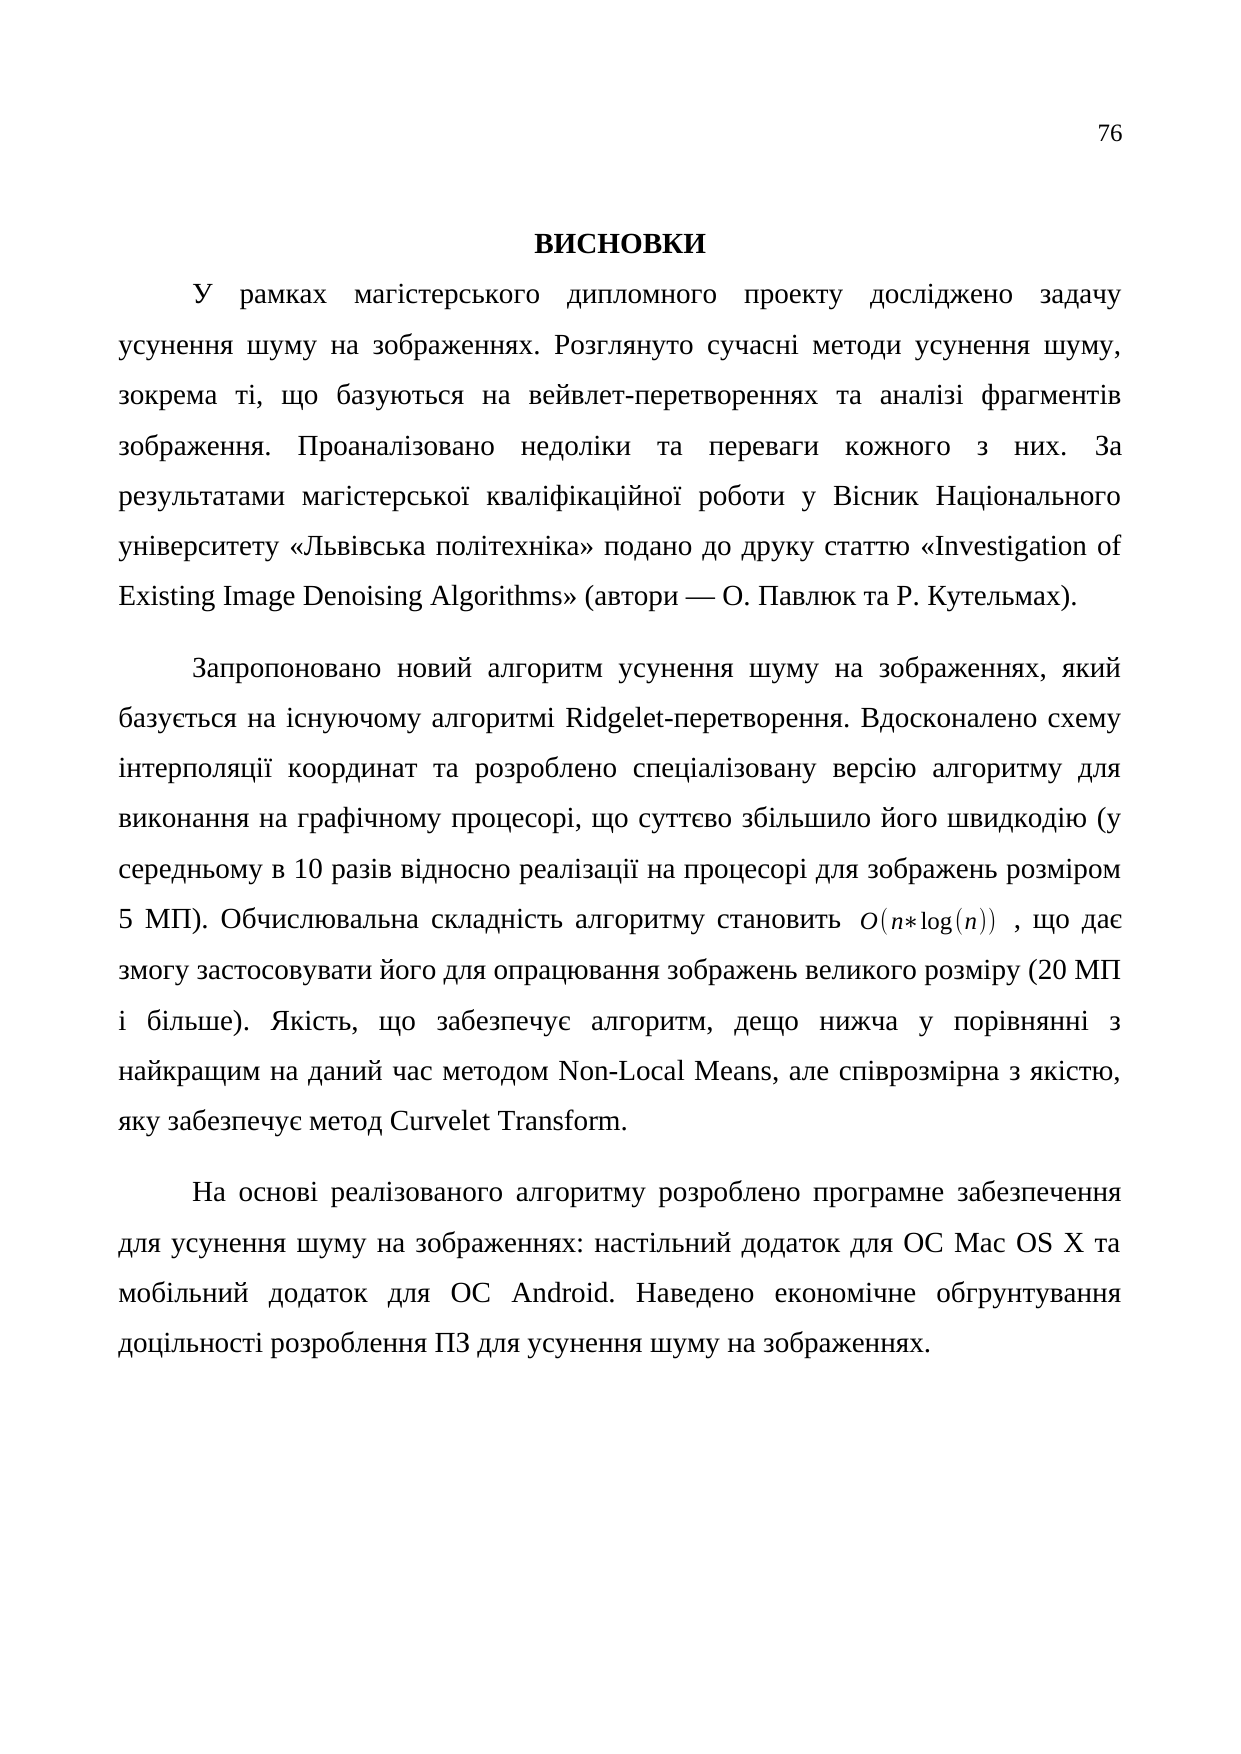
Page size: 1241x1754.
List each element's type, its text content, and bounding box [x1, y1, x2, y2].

text На основі реалізованого алгоритму розроблено програмне забезпечення для усунення шуму на зображеннях: настільний додаток для ОС Mac OS X та мобільний додаток для ОС Android. Наведено економічне обгрунтування доцільності розроблення ПЗ для усунення шуму на зображеннях. [118, 1174, 1122, 1359]
text Запропоновано новий алгоритм усунення шуму на зображеннях, який базується на існуючому алгоритмі Ridgelet-перетворення. Вдосконалено схему інтерполяції координат та розроблено спеціалізовану версію алгоритму для виконання на графічному процесорі, що суттєво збільшило його швидкодію (у середньому в 10 разів відносно реалізації на процесорі для зображень розміром 5 МП). Обчислювальна складність алгоритму становить, що дає змогу застосовувати його для опрацювання зображень великого розміру (20 МП і більше). Якість, що забезпечує алгоритм, дещо нижча у порівнянні з найкращим на даний час методом Non-Local Means, але співрозмірна з якістю, яку забезпечує метод Curvelet Transform. [118, 650, 1122, 1137]
subtitle ВИСНОВКИ [118, 226, 1122, 260]
text У рамках магістерського дипломного проекту досліджено задачу усунення шуму на зображеннях. Розглянуто сучасні методи усунення шуму, зокрема ті, що базуються на вейвлет-перетвореннях та аналізі фрагментів зображення. Проаналізовано недоліки та переваги кожного з них. За результатами магістерської кваліфікаційної роботи у Вісник Національного університету «Львівська політехніка» подано до друку статтю «Investigation of Existing Image Denoising Algorithms» (автори — О. Павлюк та Р. Кутельмах). [118, 277, 1122, 612]
